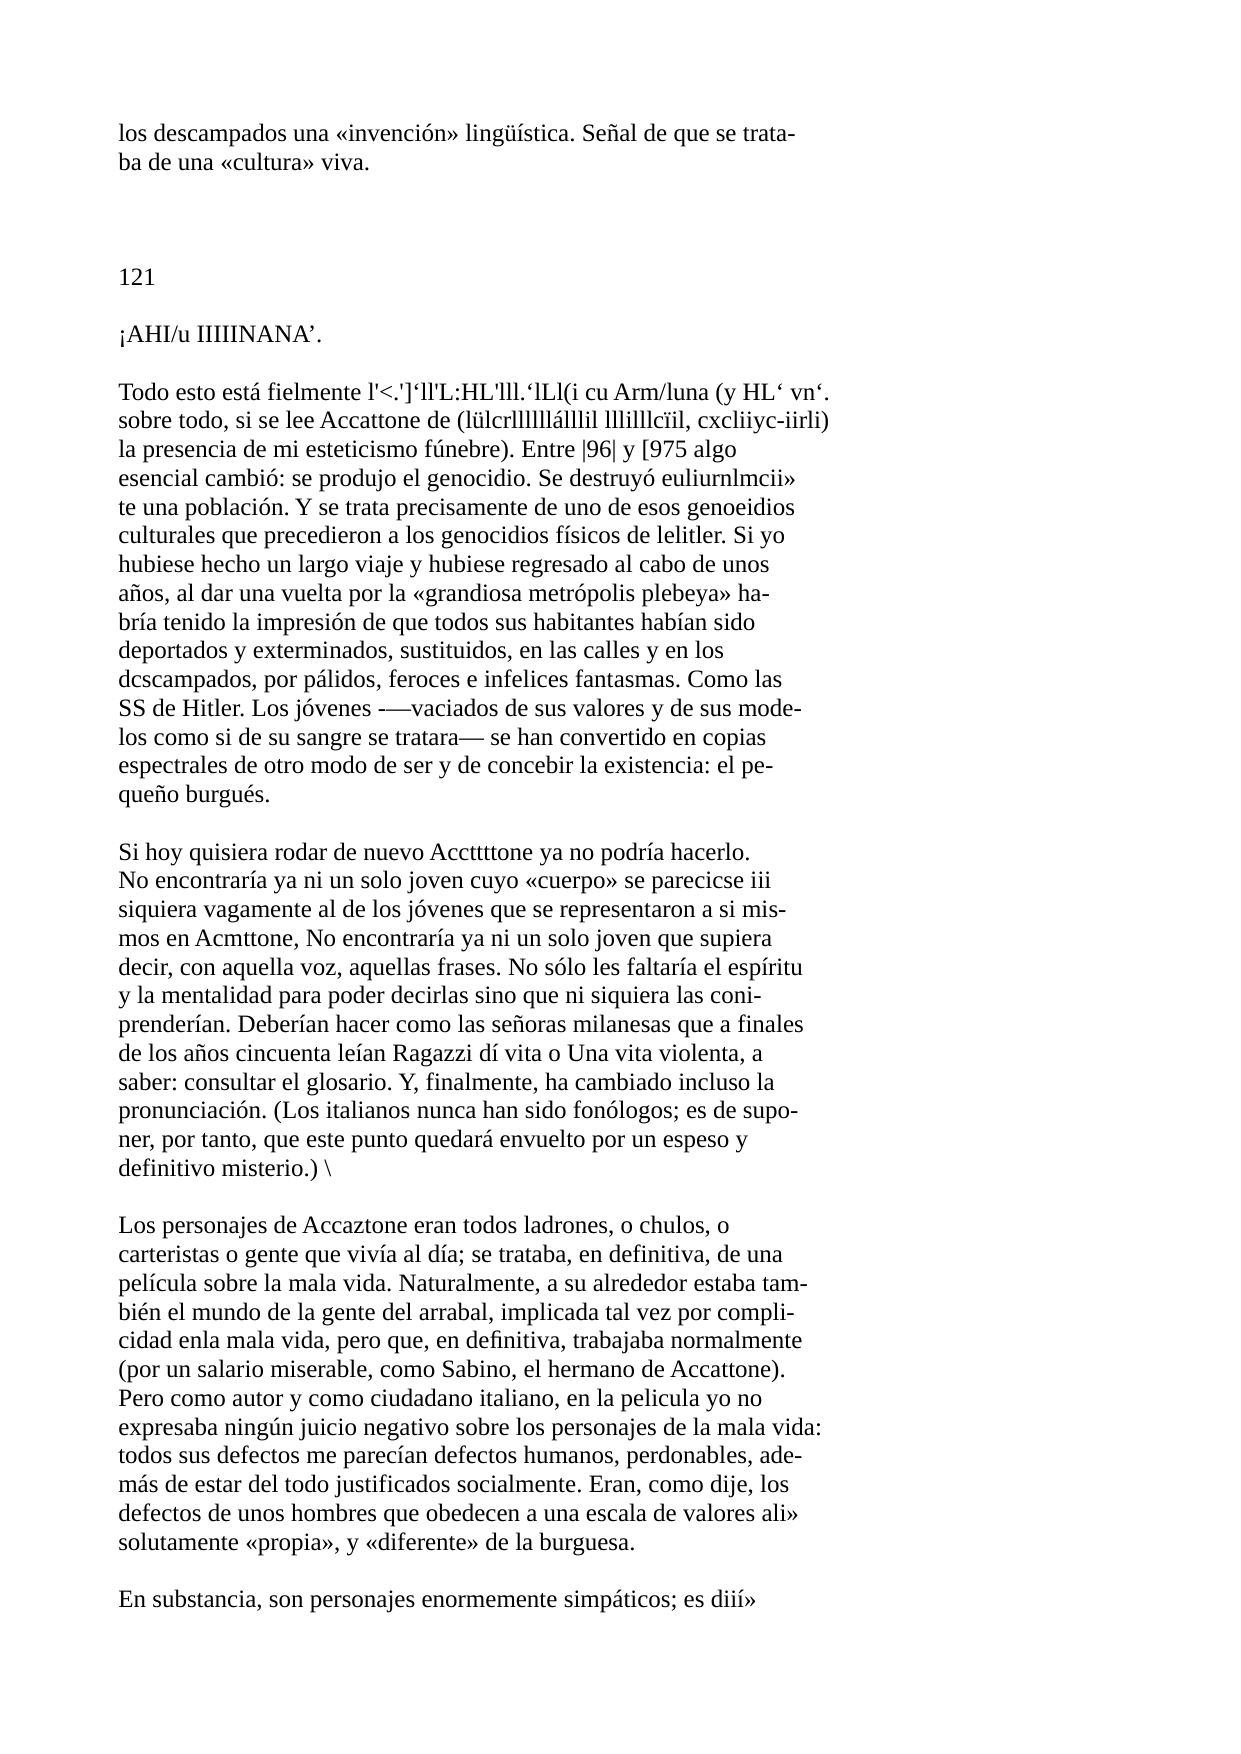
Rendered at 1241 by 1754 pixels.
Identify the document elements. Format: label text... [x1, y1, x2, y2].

text En substancia, son personajes enormemente simpáticos; es diií» [118, 1584, 1122, 1613]
text ¡AHI/u IIIIINANA’. [118, 319, 1122, 348]
text los descampados una «invención» lingüística. Señal de que se trata- [118, 118, 1122, 147]
text (por un salario miserable, como Sabino, el hermano de Accattone). [118, 1354, 1122, 1383]
text esencial cambió: se produjo el genocidio. Se destruyó euliurnlmcii» [118, 463, 1122, 492]
text dcscampados, por pálidos, feroces e infelices fantasmas. Como las [118, 664, 1122, 693]
text SS de Hitler. Los jóvenes -—vaciados de sus valores y de sus mode- [118, 693, 1122, 722]
text Si hoy quisiera rodar de nuevo Accttttone ya no podría hacerlo. [118, 837, 1122, 866]
text espectrales de otro modo de ser y de concebir la existencia: el pe- [118, 751, 1122, 779]
text todos sus defectos me parecían defectos humanos, perdonables, ade- [118, 1441, 1122, 1469]
text No encontraría ya ni un solo joven cuyo «cuerpo» se parecicse iii [118, 866, 1122, 894]
text carteristas o gente que vivía al día; se trataba, en definitiva, de una [118, 1239, 1122, 1268]
text saber: consultar el glosario. Y, finalmente, ha cambiado incluso la [118, 1067, 1122, 1096]
text definitivo misterio.) \ [118, 1153, 1122, 1182]
text la presencia de mi esteticismo fúnebre). Entre |96| y [975 algo [118, 434, 1122, 463]
text te una población. Y se trata precisamente de uno de esos genoeidios [118, 492, 1122, 521]
text Pero como autor y como ciudadano italiano, en la pelicula yo no [118, 1383, 1122, 1412]
text solutamente «propia», y «diferente» de la burguesa. [118, 1527, 1122, 1556]
text ner, por tanto, que este punto quedará envuelto por un espeso y [118, 1124, 1122, 1153]
text los como si de su sangre se tratara— se han convertido en copias [118, 722, 1122, 751]
text bién el mundo de la gente del arrabal, implicada tal vez por compli- [118, 1297, 1122, 1326]
text mos en Acmttone, No encontraría ya ni un solo joven que supiera [118, 923, 1122, 952]
text años, al dar una vuelta por la «grandiosa metrópolis plebeya» ha- [118, 578, 1122, 607]
text y la mentalidad para poder decirlas sino que ni siquiera las coni- [118, 981, 1122, 1009]
text queño burgués. [118, 779, 1122, 808]
text película sobre la mala vida. Naturalmente, a su alrededor estaba tam- [118, 1268, 1122, 1297]
text cidad enla mala vida, pero que, en deﬁnitiva, trabajaba normalmente [118, 1326, 1122, 1354]
text expresaba ningún juicio negativo sobre los personajes de la mala vida: [118, 1412, 1122, 1441]
text 121 [118, 262, 1122, 291]
text Los personajes de Accaztone eran todos ladrones, o chulos, o [118, 1211, 1122, 1239]
text ba de una «cultura» viva. [118, 147, 1122, 176]
text más de estar del todo justificados socialmente. Eran, como dije, los [118, 1469, 1122, 1498]
text defectos de unos hombres que obedecen a una escala de valores ali» [118, 1498, 1122, 1527]
text bría tenido la impresión de que todos sus habitantes habían sido [118, 607, 1122, 636]
text deportados y exterminados, sustituidos, en las calles y en los [118, 636, 1122, 664]
text pronunciación. (Los italianos nunca han sido fonólogos; es de supo- [118, 1096, 1122, 1124]
text culturales que precedieron a los genocidios físicos de lelitler. Si yo [118, 521, 1122, 549]
text siquiera vagamente al de los jóvenes que se representaron a si mis- [118, 894, 1122, 923]
text decir, con aquella voz, aquellas frases. No sólo les faltaría el espíritu [118, 952, 1122, 981]
text sobre todo, si se lee Accattone de (lülcrllllllálllil lllilllcïil, cxcliiyc-iirli) [118, 406, 1122, 434]
text Todo esto está fielmente l'<.']‘ll'L:HL'lll.‘lLl(i cu Arm/luna (y HL‘ vn‘. [118, 377, 1122, 406]
text hubiese hecho un largo viaje y hubiese regresado al cabo de unos [118, 549, 1122, 578]
text prenderían. Deberían hacer como las señoras milanesas que a finales [118, 1009, 1122, 1038]
text de los años cincuenta leían Ragazzi dí vita o Una vita violenta, a [118, 1038, 1122, 1067]
